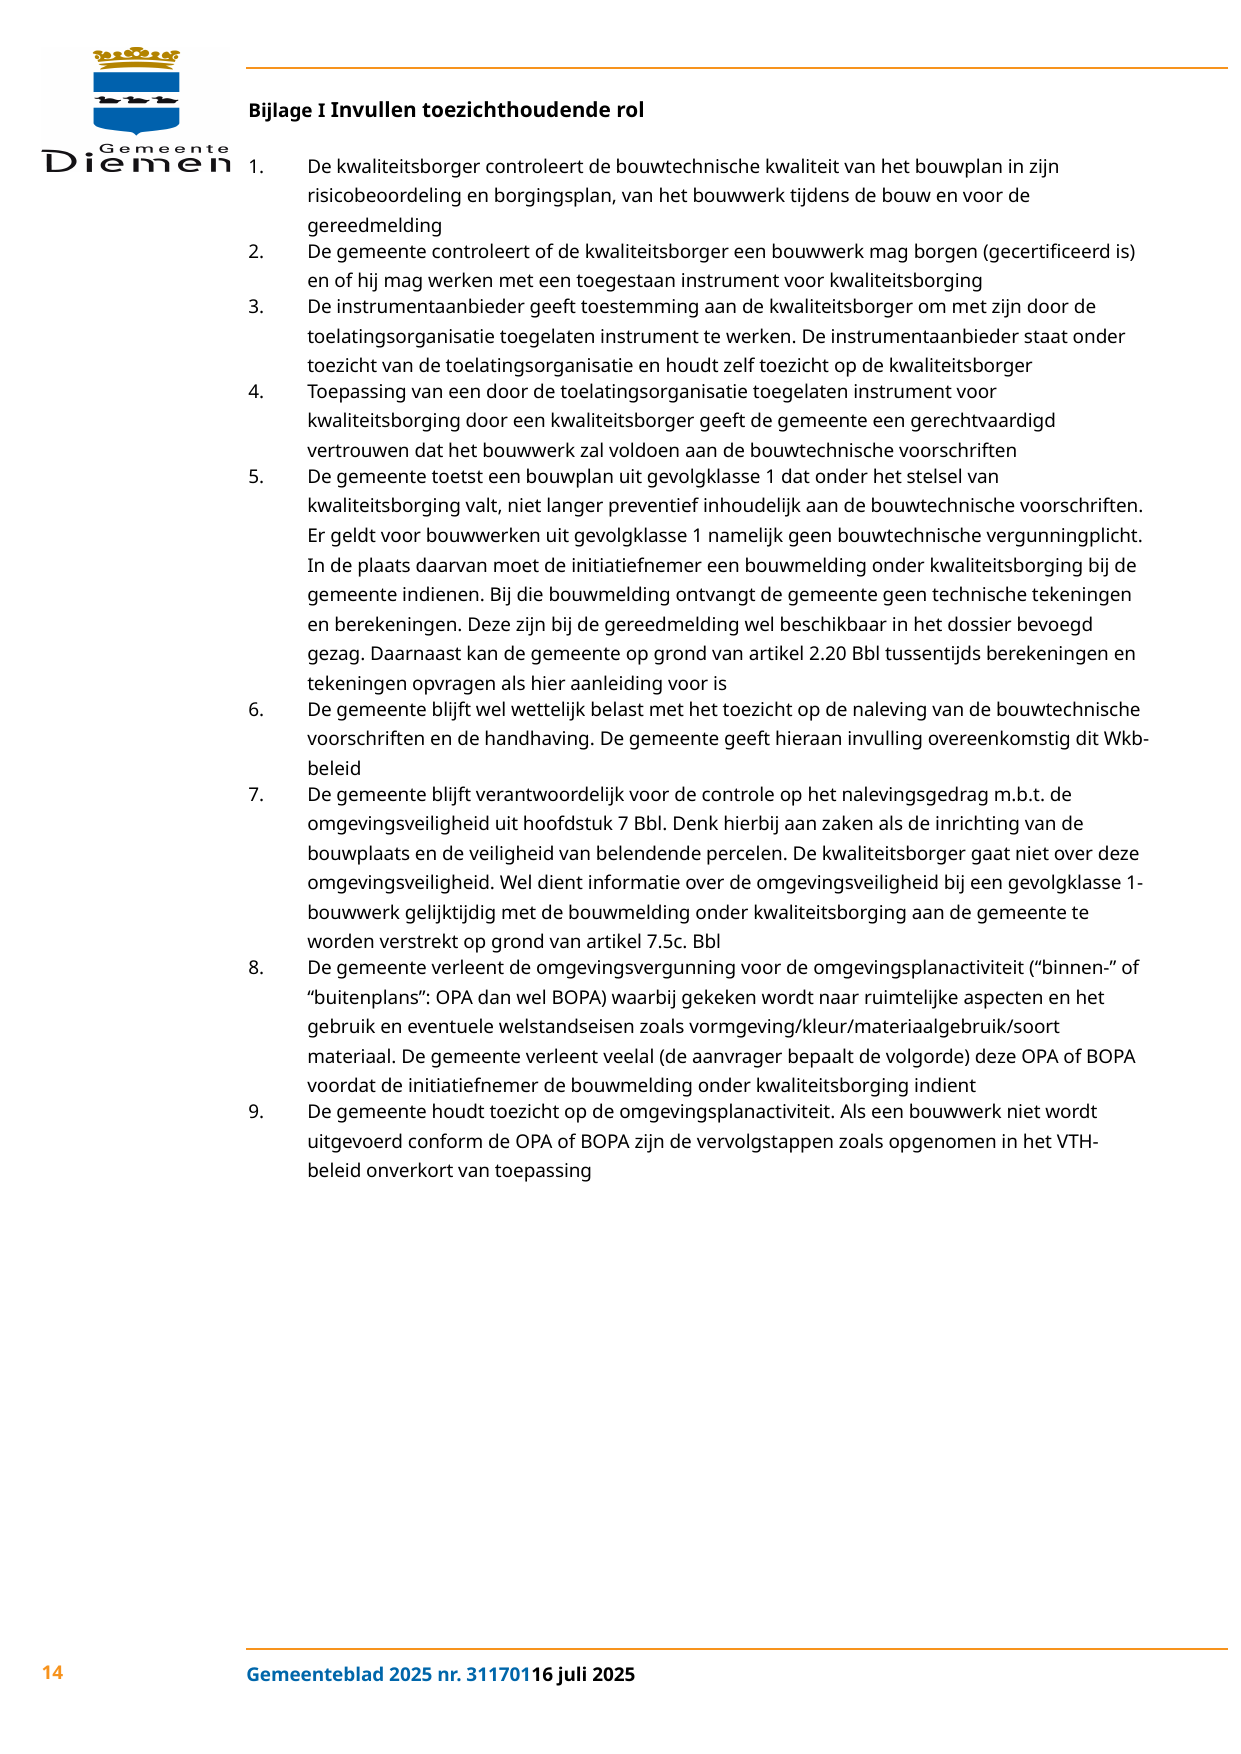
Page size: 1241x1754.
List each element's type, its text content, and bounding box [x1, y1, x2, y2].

picture [41, 47, 231, 172]
table_cell De gemeente blijft wel wettelijk belast met het toezicht op de naleving van de bouwtechnische voorschriften en de handhaving. De gemeente geeft hieraan invulling overeenkomstig dit Wkb-beleid [248, 696, 1152, 781]
table_cell De gemeente blijft verantwoordelijk voor de controle op het nalevingsgedrag m.b.t. de omgevingsveiligheid uit hoofdstuk 7 Bbl. Denk hierbij aan zaken als de inrichting van de bouwplaats en de veiligheid van belendende percelen. De kwaliteitsborger gaat niet over deze omgevingsveiligheid. Wel dient informatie over de omgevingsveiligheid bij een gevolgklasse 1-bouwwerk gelijktijdig met de bouwmelding onder kwaliteitsborging aan de gemeente te worden verstrekt op grond van artikel 7.5c. Bbl [248, 781, 1152, 954]
table_cell De gemeente controleert of de kwaliteitsborger een bouwwerk mag borgen (gecertificeerd is) en of hij mag werken met een toegestaan instrument voor kwaliteitsborging [248, 238, 1152, 293]
table_cell De gemeente houdt toezicht op de omgevingsplanactiviteit. Als een bouwwerk niet wordt uitgevoerd conform de OPA of BOPA zijn de vervolgstappen zoals opgenomen in het VTH-beleid onverkort van toepassing [248, 1099, 1152, 1183]
text Bijlage I Invullen toezichthoudende rol [248, 95, 1152, 123]
table_cell De gemeente toetst een bouwplan uit gevolgklasse 1 dat onder het stelsel van kwaliteitsborging valt, niet langer preventief inhoudelijk aan de bouwtechnische voorschriften. Er geldt voor bouwwerken uit gevolgklasse 1 namelijk geen bouwtechnische vergunningplicht. In de plaats daarvan moet de initiatiefnemer een bouwmelding onder kwaliteitsborging bij de gemeente indienen. Bij die bouwmelding ontvangt de gemeente geen technische tekeningen en berekeningen. Deze zijn bij de gereedmelding wel beschikbaar in het dossier bevoegd gezag. Daarnaast kan de gemeente op grond van artikel 2.20 Bbl tussentijds berekeningen en tekeningen opvragen als hier aanleiding voor is [248, 463, 1152, 696]
table_cell De instrumentaanbieder geeft toestemming aan de kwaliteitsborger om met zijn door de toelatingsorganisatie toegelaten instrument te werken. De instrumentaanbieder staat onder toezicht van de toelatingsorganisatie en houdt zelf toezicht op de kwaliteitsborger [248, 293, 1152, 378]
table_cell Toepassing van een door de toelatingsorganisatie toegelaten instrument voor kwaliteitsborging door een kwaliteitsborger geeft de gemeente een gerechtvaardigd vertrouwen dat het bouwwerk zal voldoen aan de bouwtechnische voorschriften [248, 378, 1152, 463]
table_cell De gemeente verleent de omgevingsvergunning voor de omgevingsplanactiviteit (“binnen-” of “buitenplans”: OPA dan wel BOPA) waarbij gekeken wordt naar ruimtelijke aspecten en het gebruik en eventuele welstandseisen zoals vormgeving/kleur/materiaalgebruik/soort materiaal. De gemeente verleent veelal (de aanvrager bepaalt de volgorde) deze OPA of BOPA voordat de initiatiefnemer de bouwmelding onder kwaliteitsborging indient [248, 954, 1152, 1098]
table_header De kwaliteitsborger controleert de bouwtechnische kwaliteit van het bouwplan in zijn risicobeoordeling en borgingsplan, van het bouwwerk tijdens de bouw en voor de gereedmelding [248, 153, 1152, 238]
